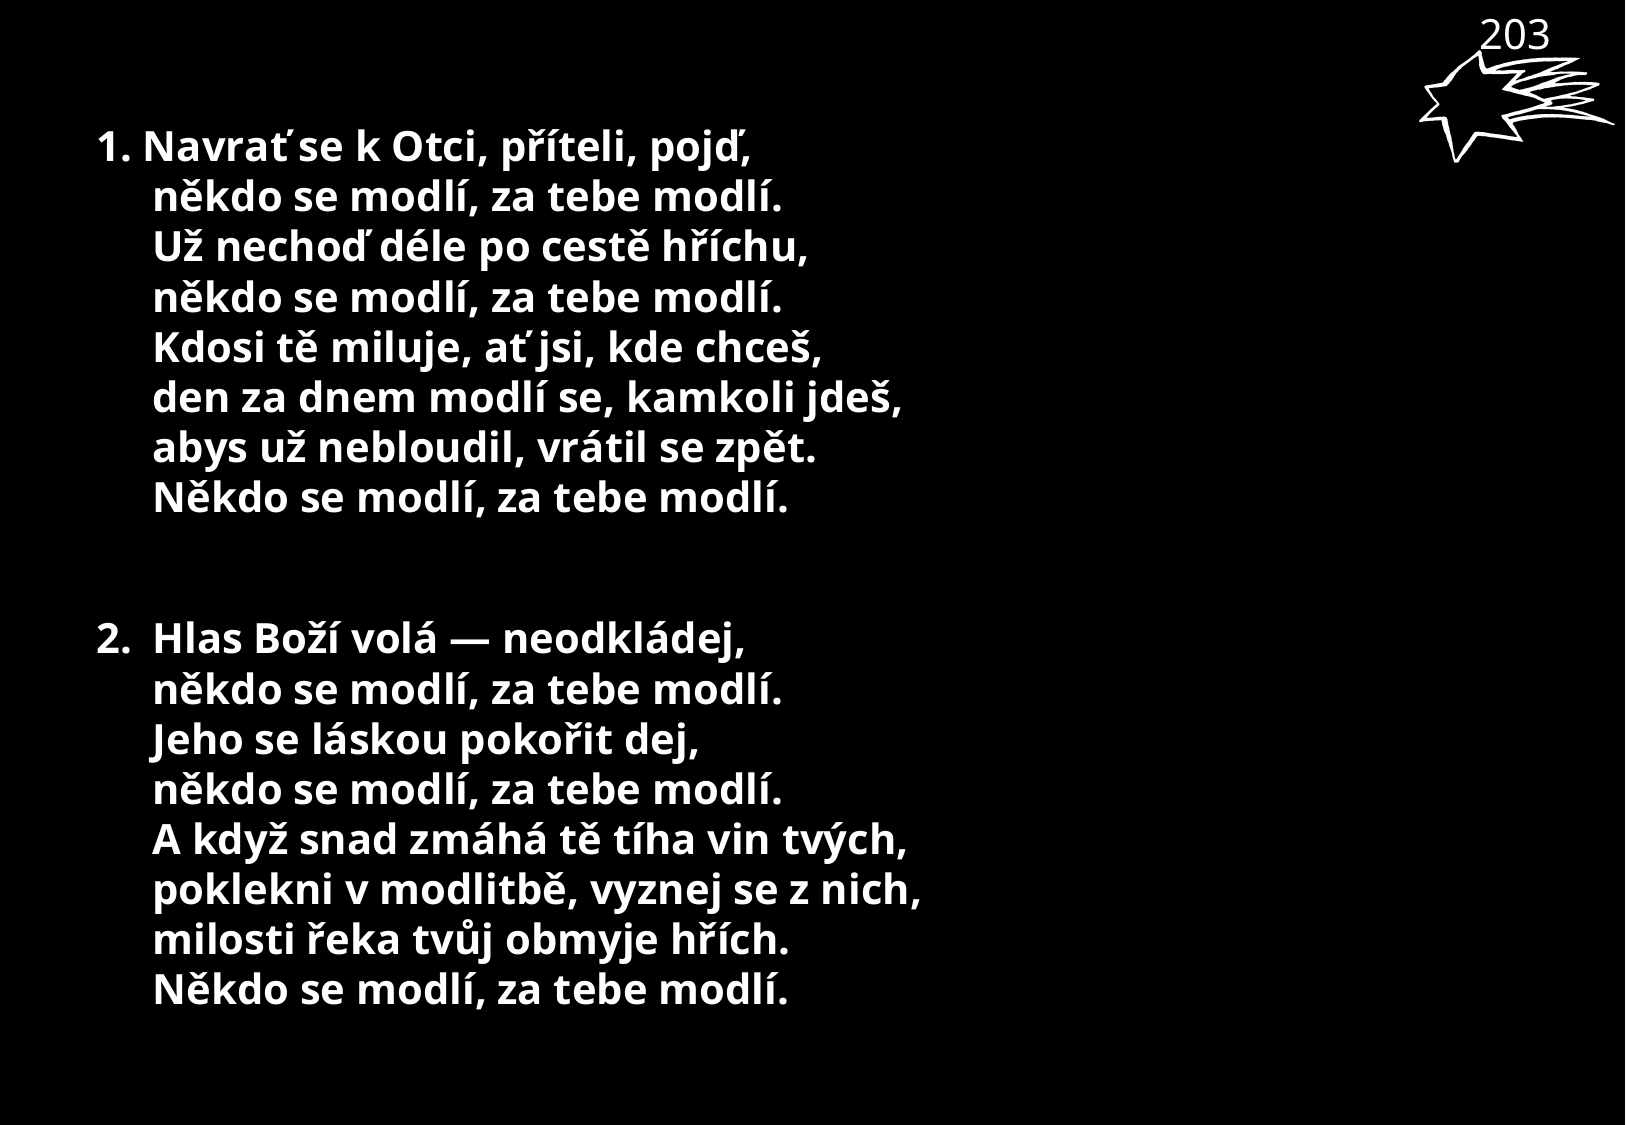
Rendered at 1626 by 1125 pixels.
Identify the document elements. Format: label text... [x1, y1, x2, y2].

text_box 203 [1405, 0, 1626, 66]
list 1. Navrať se k Otci, příteli, pojď, někdo se modlí, za tebe modlí. Už nechoď déle po cestě hříchu, někdo se modlí, za tebe modlí. Kdosi tě miluje, ať jsi, kde chceš, den za dnem modlí se, kamkoli jdeš, abys už nebloudil, vrátil se zpět. Někdo se modlí, za tebe modlí. 2. Hlas Boží volá — neodkládej, někdo se modlí, za tebe modlí. Jeho se láskou pokořit dej, někdo se modlí, za tebe modlí. A když snad zmáhá tě tíha vin tvých, poklekni v modlitbě, vyznej se z nich, milosti řeka tvůj obmyje hřích. Někdo se modlí, za tebe modlí. [81, 112, 1544, 1101]
